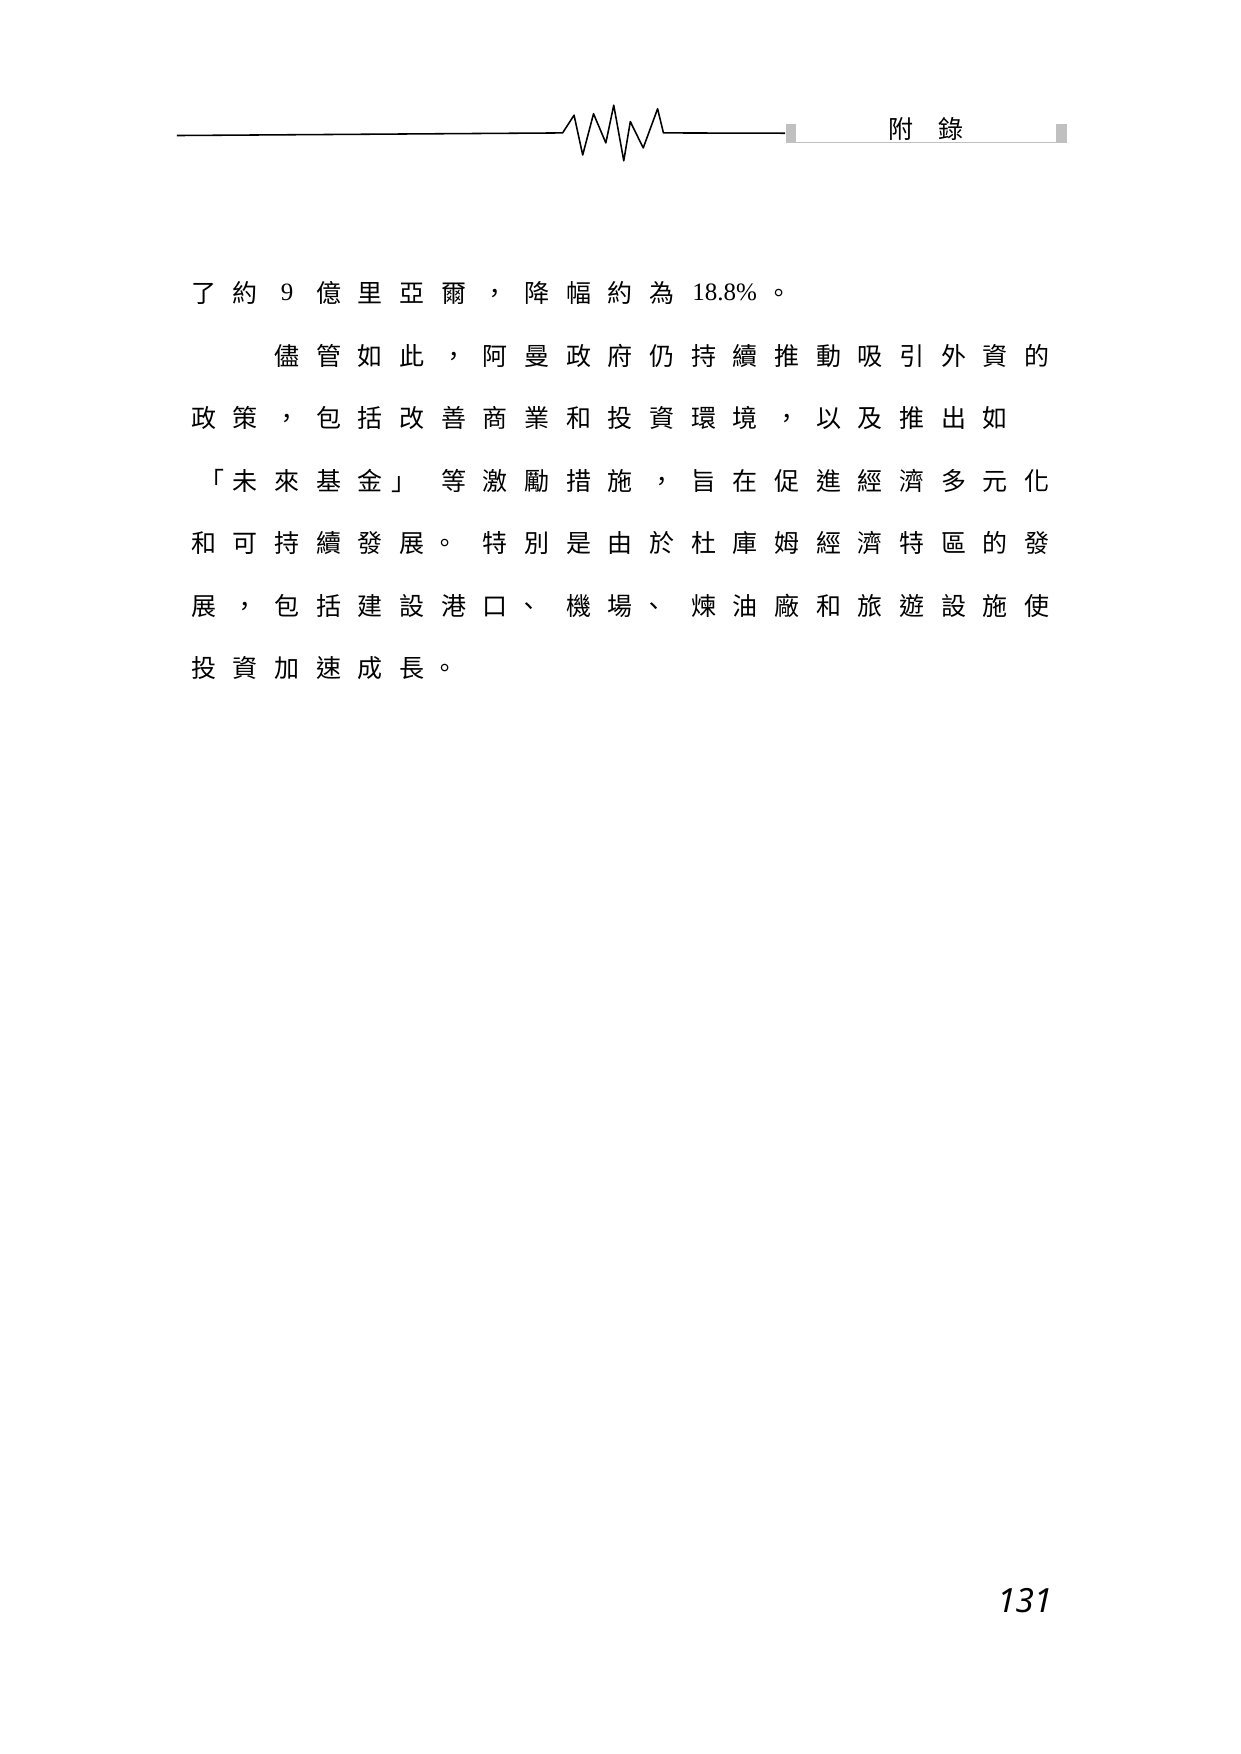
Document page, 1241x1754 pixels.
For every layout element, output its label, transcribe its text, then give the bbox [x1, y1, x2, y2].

text 儘管如此，阿曼政府仍持續推動吸引外資的政策，包括改善商業和投資環境，以及推出如「未來基金」等激勵措施，旨在促進經濟多元化和可持續發展。特別是由於杜庫姆經濟特區的發展，包括建設港口、機場、煉油廠和旅遊設施使投資加速成長。 [183, 313, 1058, 688]
text 了約9億里亞爾，降幅約為18.8%。 [183, 250, 1058, 313]
